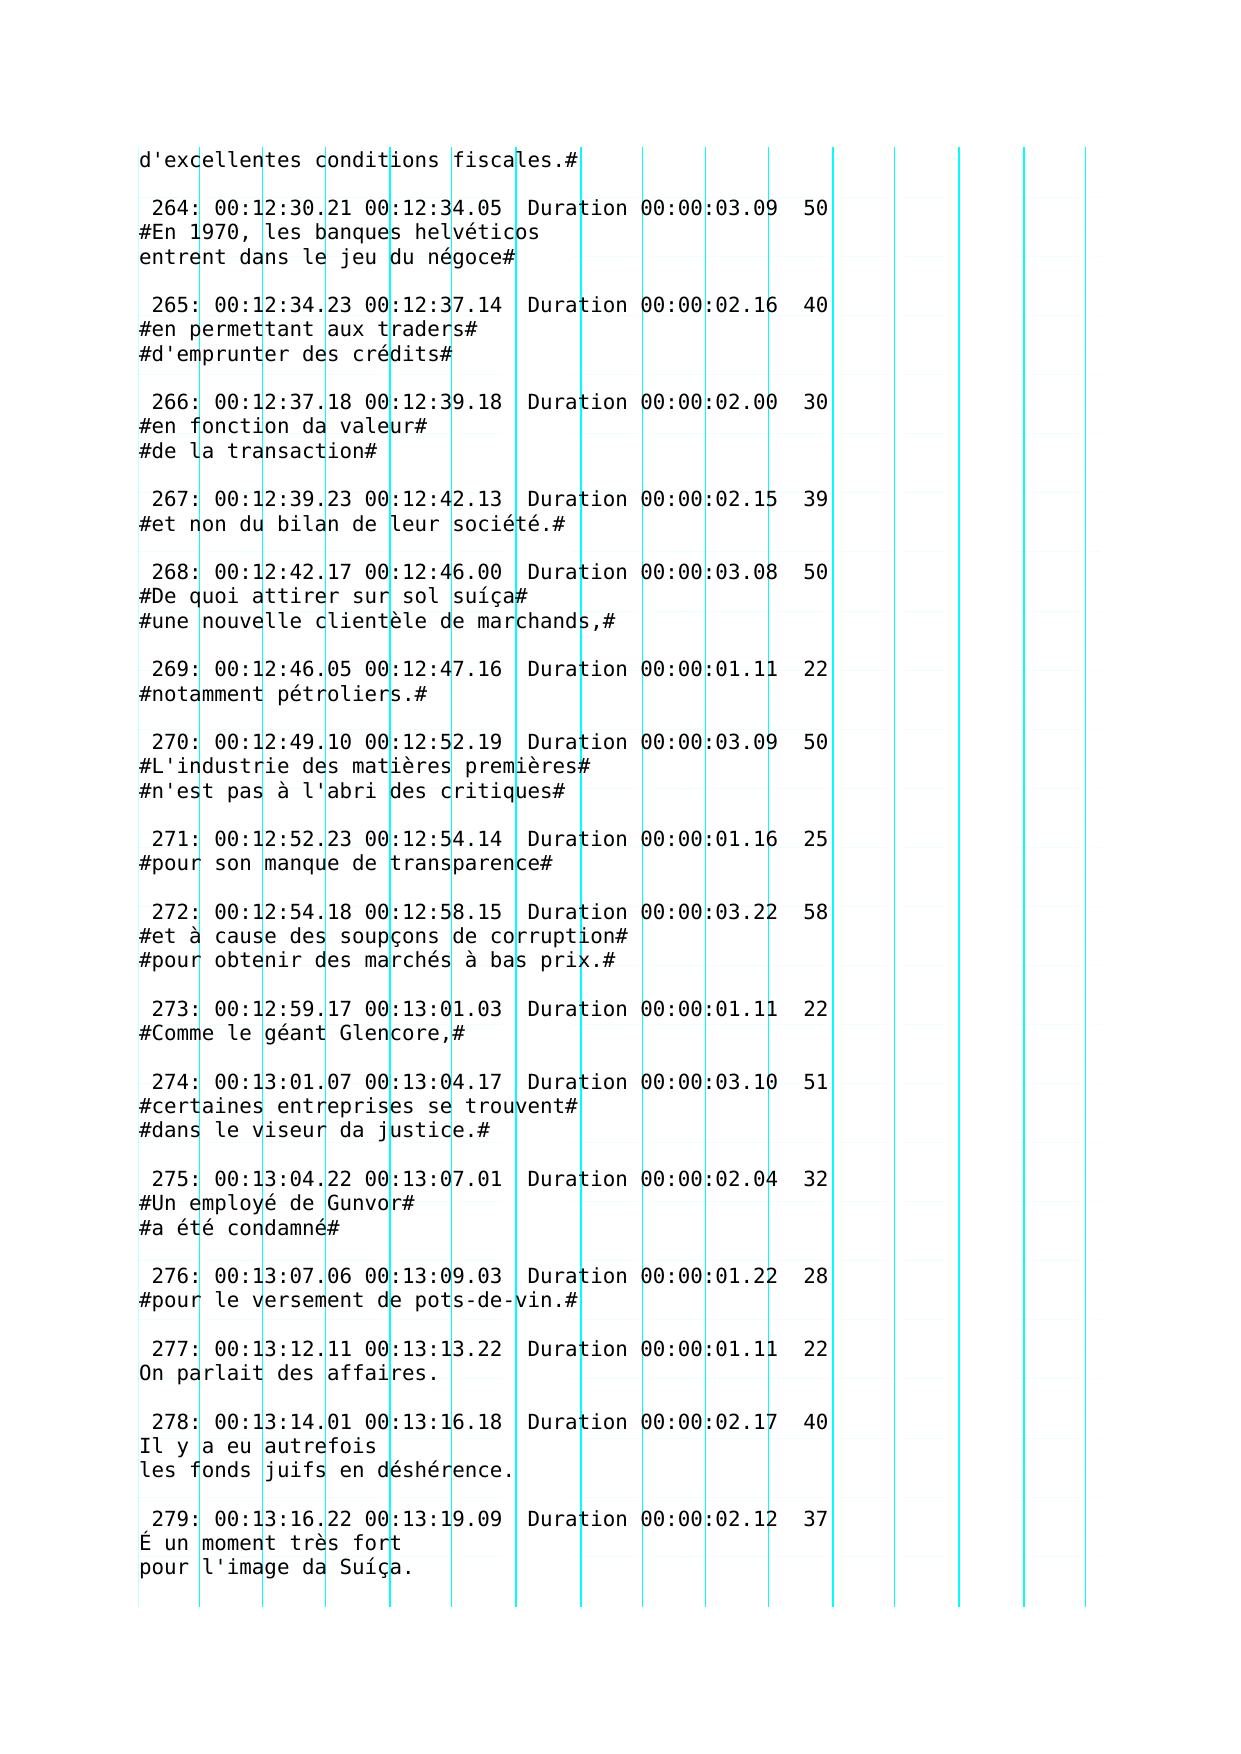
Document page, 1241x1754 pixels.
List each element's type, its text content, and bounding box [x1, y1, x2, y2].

text #de la transaction# [139, 439, 1101, 463]
text #Un employé de Gunvor# [139, 1191, 1101, 1216]
text 268: 00:12:42.17 00:12:46.00 Duration 00:00:03.08 50 [139, 560, 1101, 584]
text #en permettant aux traders# [139, 317, 1101, 342]
text #De quoi attirer sur sol suíça# [139, 584, 1101, 609]
text On parlait des affaires. [139, 1361, 1101, 1385]
text #et à cause des soupçons de corruption# [139, 924, 1101, 948]
text #a été condamné# [139, 1216, 1101, 1240]
text 264: 00:12:30.21 00:12:34.05 Duration 00:00:03.09 50 [139, 196, 1101, 220]
text É un moment très fort [139, 1531, 1101, 1555]
text 270: 00:12:49.10 00:12:52.19 Duration 00:00:03.09 50 [139, 730, 1101, 754]
text #en fonction da valeur# [139, 414, 1101, 439]
text #n'est pas à l'abri des critiques# [139, 779, 1101, 803]
text #notamment pétroliers.# [139, 682, 1101, 706]
text 274: 00:13:01.07 00:13:04.17 Duration 00:00:03.10 51 [139, 1070, 1101, 1094]
text #certaines entreprises se trouvent# [139, 1094, 1101, 1118]
text #pour le versement de pots-de-vin.# [139, 1288, 1101, 1313]
text 277: 00:13:12.11 00:13:13.22 Duration 00:00:01.11 22 [139, 1337, 1101, 1361]
text #d'emprunter des crédits# [139, 342, 1101, 366]
text 276: 00:13:07.06 00:13:09.03 Duration 00:00:01.22 28 [139, 1264, 1101, 1288]
text 265: 00:12:34.23 00:12:37.14 Duration 00:00:02.16 40 [139, 293, 1101, 317]
text Il y a eu autrefois [139, 1434, 1101, 1458]
text #pour obtenir des marchés à bas prix.# [139, 948, 1101, 973]
text 278: 00:13:14.01 00:13:16.18 Duration 00:00:02.17 40 [139, 1410, 1101, 1434]
text #En 1970, les banques helvéticos [139, 220, 1101, 245]
text 267: 00:12:39.23 00:12:42.13 Duration 00:00:02.15 39 [139, 487, 1101, 512]
text 271: 00:12:52.23 00:12:54.14 Duration 00:00:01.16 25 [139, 827, 1101, 851]
text entrent dans le jeu du négoce# [139, 245, 1101, 269]
text 266: 00:12:37.18 00:12:39.18 Duration 00:00:02.00 30 [139, 390, 1101, 414]
text #pour son manque de transparence# [139, 851, 1101, 876]
text pour l'image da Suíça. [139, 1555, 1101, 1579]
text #dans le viseur da justice.# [139, 1118, 1101, 1143]
text 273: 00:12:59.17 00:13:01.03 Duration 00:00:01.11 22 [139, 997, 1101, 1021]
picture [138, 147, 1102, 1607]
text les fonds juifs en déshérence. [139, 1458, 1101, 1482]
text 279: 00:13:16.22 00:13:19.09 Duration 00:00:02.12 37 [139, 1507, 1101, 1531]
text 272: 00:12:54.18 00:12:58.15 Duration 00:00:03.22 58 [139, 900, 1101, 924]
text #Comme le géant Glencore,# [139, 1021, 1101, 1046]
text d'excellentes conditions fiscales.# [139, 148, 1101, 172]
text #une nouvelle clientèle de marchands,# [139, 609, 1101, 633]
text #et non du bilan de leur société.# [139, 512, 1101, 536]
text 269: 00:12:46.05 00:12:47.16 Duration 00:00:01.11 22 [139, 657, 1101, 682]
text #L'industrie des matières premières# [139, 754, 1101, 779]
text 275: 00:13:04.22 00:13:07.01 Duration 00:00:02.04 32 [139, 1167, 1101, 1191]
